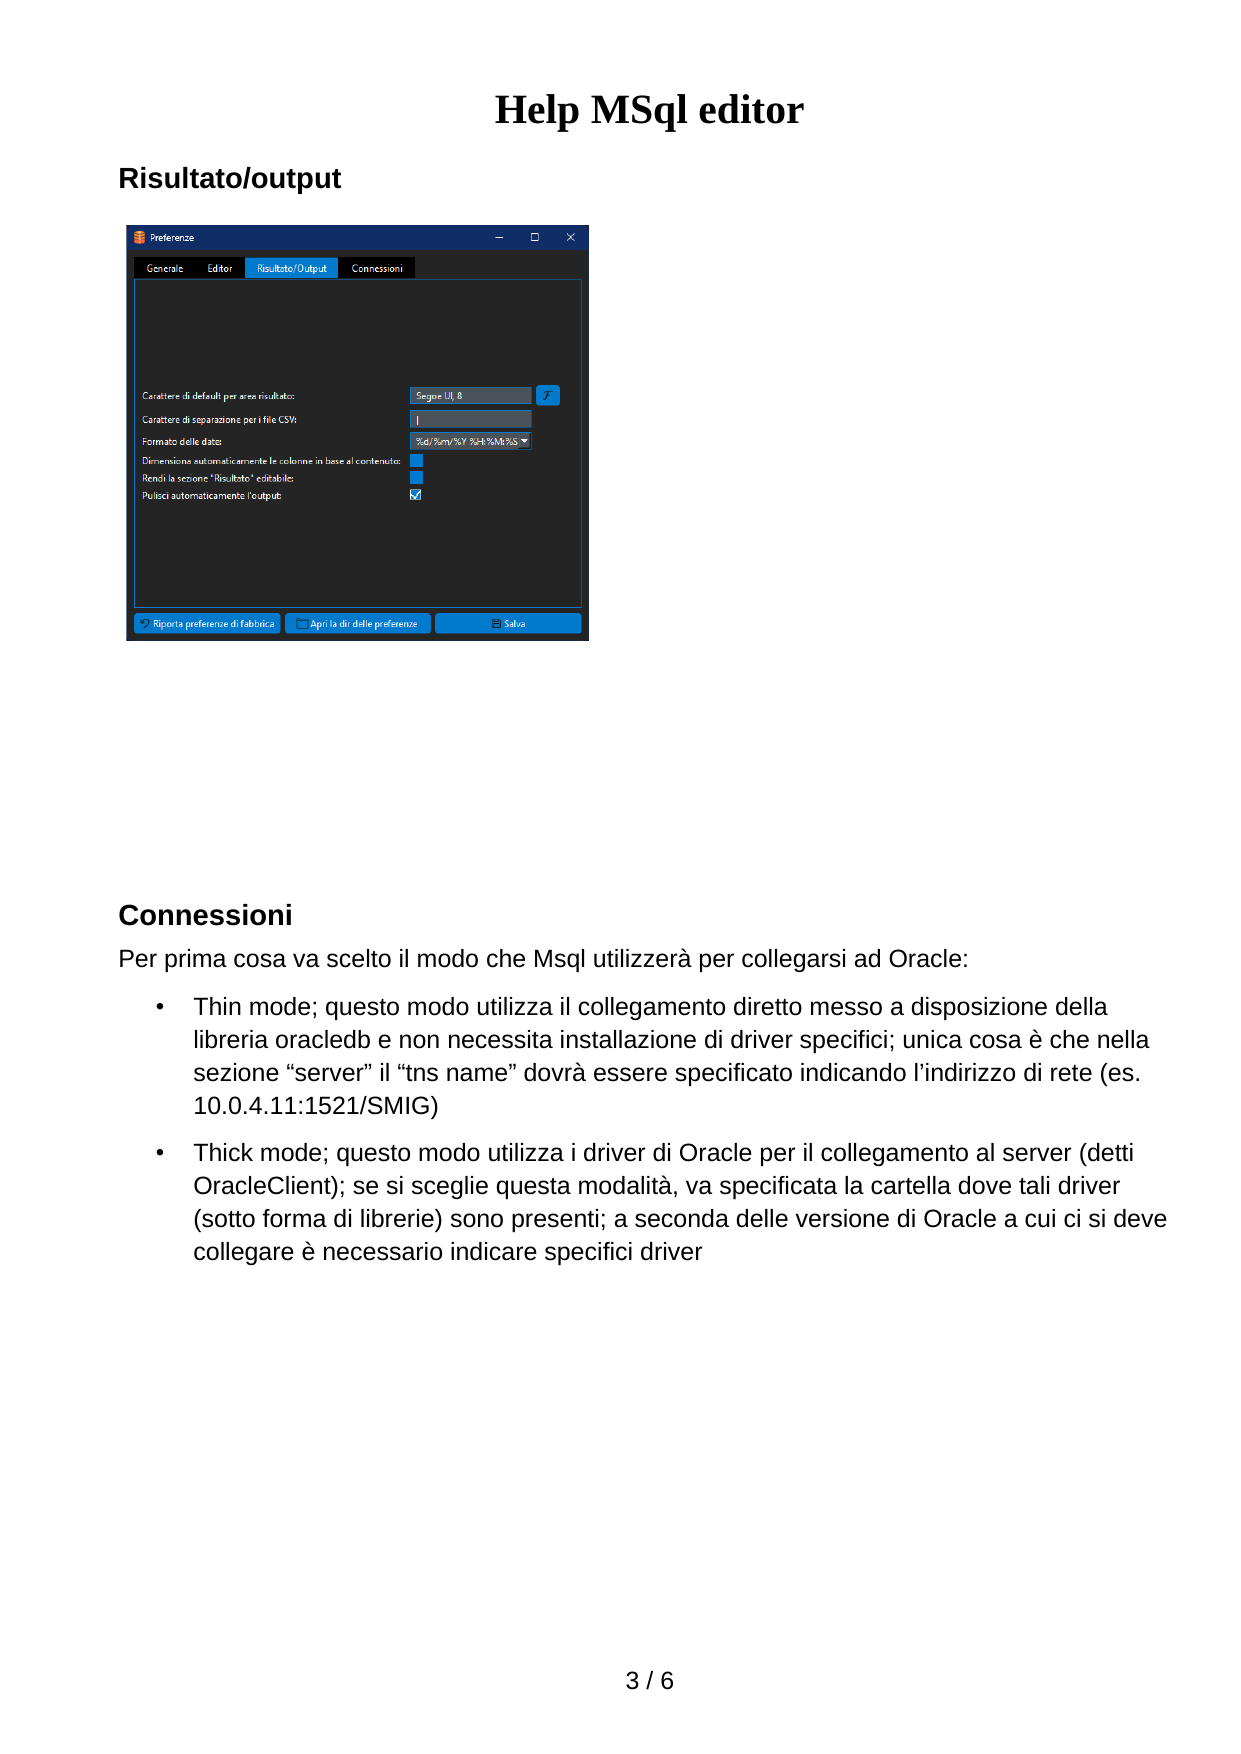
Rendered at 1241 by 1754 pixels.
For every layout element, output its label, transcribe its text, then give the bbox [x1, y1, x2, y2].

text Per prima cosa va scelto il modo che Msql utilizzerà per collegarsi ad Oracle: [118, 944, 1181, 973]
list Thick mode; questo modo utilizza i driver di Oracle per il collegamento al server (detti OracleClient); se si sceglie questa modalità, va specificata la cartella dove tali driver (sotto forma di librerie) sono presenti; a seconda delle versione di Oracle a cui ci si deve collegare è necessario indicare specifici driver [156, 1138, 1181, 1266]
picture [126, 225, 589, 641]
list Thin mode; questo modo utilizza il collegamento diretto messo a disposizione della libreria oracledb e non necessita installazione di driver specifici; unica cosa è che nella sezione “server” il “tns name” dovrà essere specificato indicando l’indirizzo di rete (es. 10.0.4.11:1521/SMIG) [156, 991, 1181, 1119]
subtitle Connessioni [118, 898, 1181, 931]
subtitle Risultato/output [118, 161, 1181, 195]
